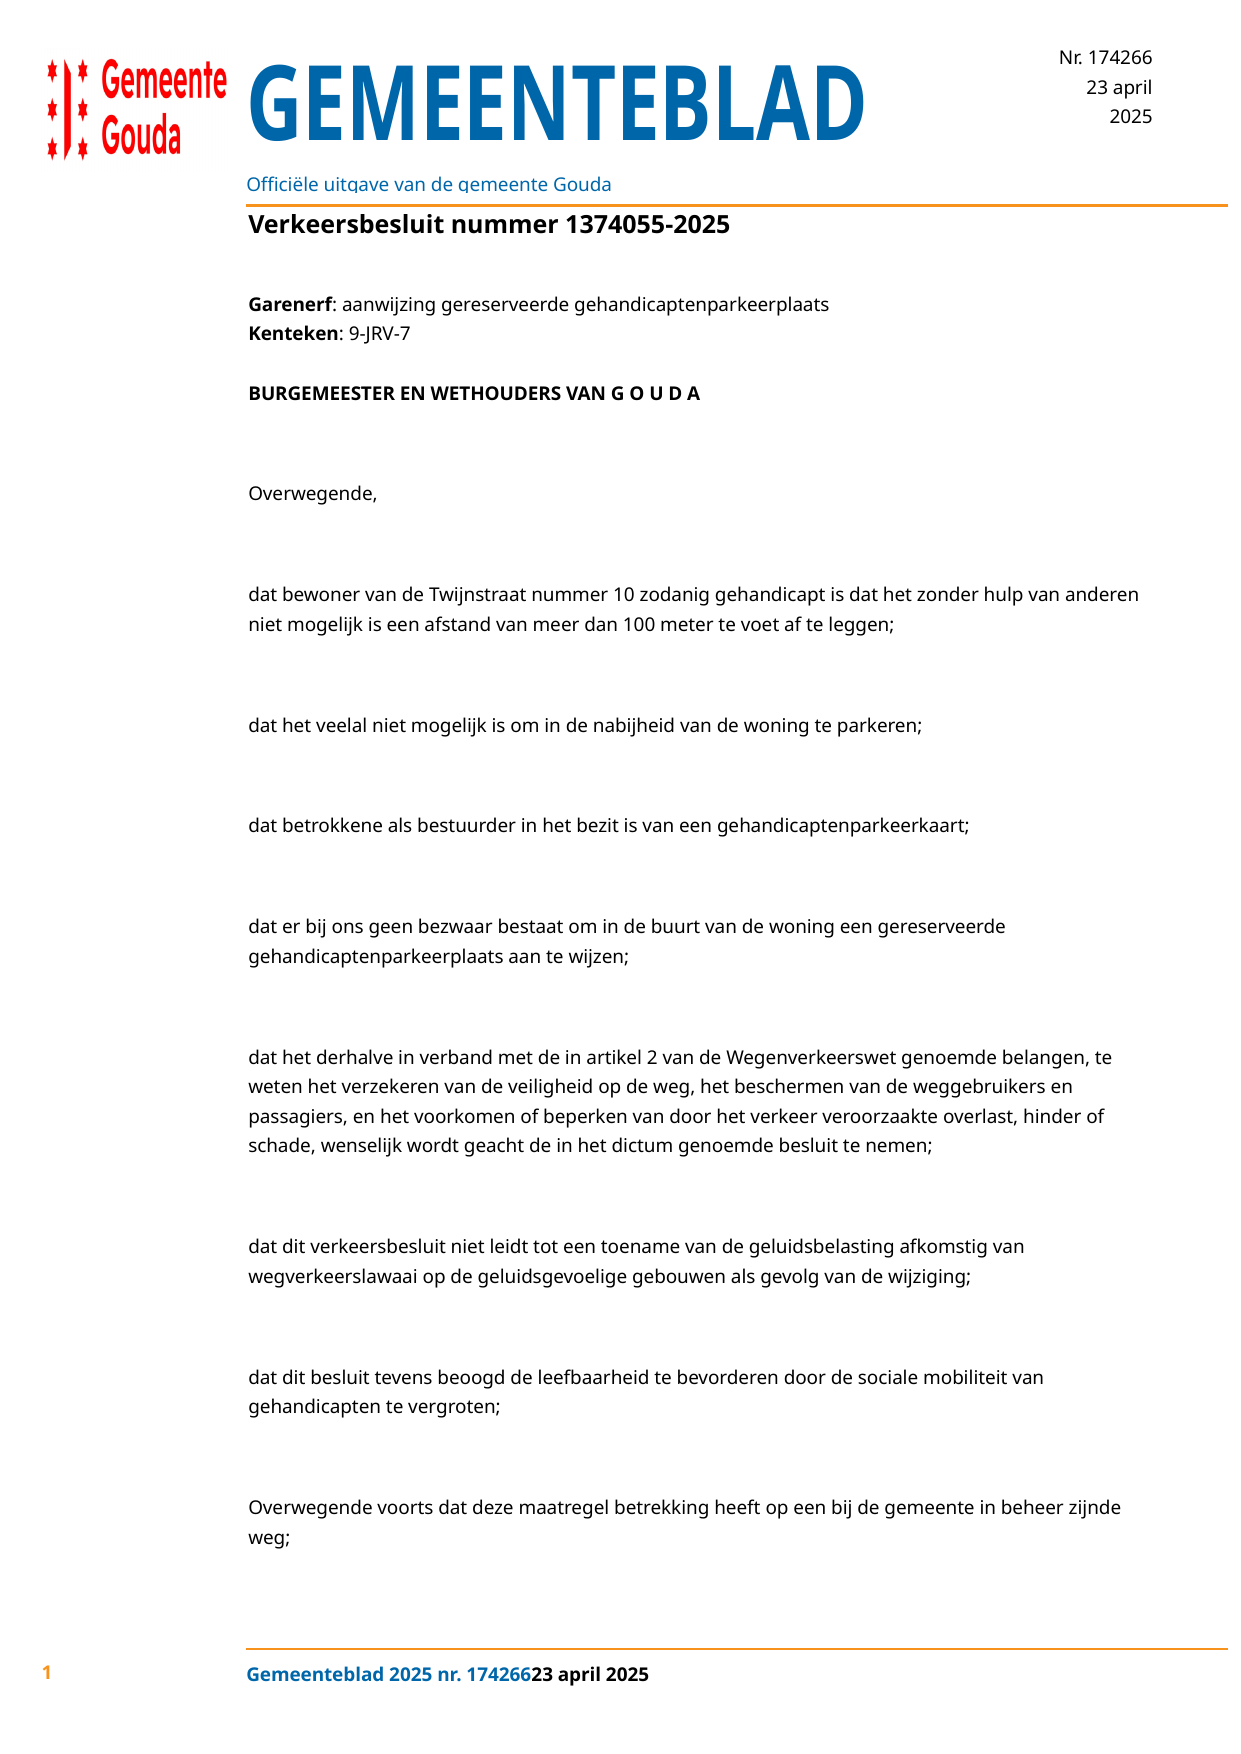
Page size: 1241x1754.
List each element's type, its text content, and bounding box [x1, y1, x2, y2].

text Kenteken: 9-JRV-7 [248, 321, 1152, 346]
text dat betrokkene als bestuurder in het bezit is van een gehandicaptenparkeerkaart; [248, 813, 1152, 838]
text dat dit besluit tevens beoogd de leefbaarheid te bevorderen door de sociale mobiliteit van gehandicapten te vergroten; [248, 1364, 1152, 1419]
picture [41, 47, 231, 172]
text Garenerf: aanwijzing gereserveerde gehandicaptenparkeerplaats [248, 291, 1152, 317]
text Verkeersbesluit nummer 1374055-2025 [248, 207, 1152, 241]
text BURGEMEESTER EN WETHOUDERS VAN G O U D A [248, 380, 1152, 406]
text Overwegende, [248, 481, 1152, 506]
text dat er bij ons geen bezwaar bestaat om in de buurt van de woning een gereserveerde gehandicaptenparkeerplaats aan te wijzen; [248, 913, 1152, 969]
text dat dit verkeersbesluit niet leidt tot een toename van de geluidsbelasting afkomstig van wegverkeerslawaai op de geluidsgevoelige gebouwen als gevolg van de wijziging; [248, 1233, 1152, 1289]
text Overwegende voorts dat deze maatregel betrekking heeft op een bij de gemeente in beheer zijnde weg; [248, 1494, 1152, 1550]
text dat het veelal niet mogelijk is om in de nabijheid van de woning te parkeren; [248, 712, 1152, 738]
text dat bewoner van de Twijnstraat nummer 10 zodanig gehandicapt is dat het zonder hulp van anderen niet mogelijk is een afstand van meer dan 100 meter te voet af te leggen; [248, 581, 1152, 637]
text dat het derhalve in verband met de in artikel 2 van de Wegenverkeerswet genoemde belangen, te weten het verzekeren van de veiligheid op de weg, het beschermen van de weggebruikers en passagiers, en het voorkomen of beperken van door het verkeer veroorzaakte overlast, hinder of schade, wenselijk wordt geacht de in het dictum genoemde besluit te nemen; [248, 1044, 1152, 1158]
